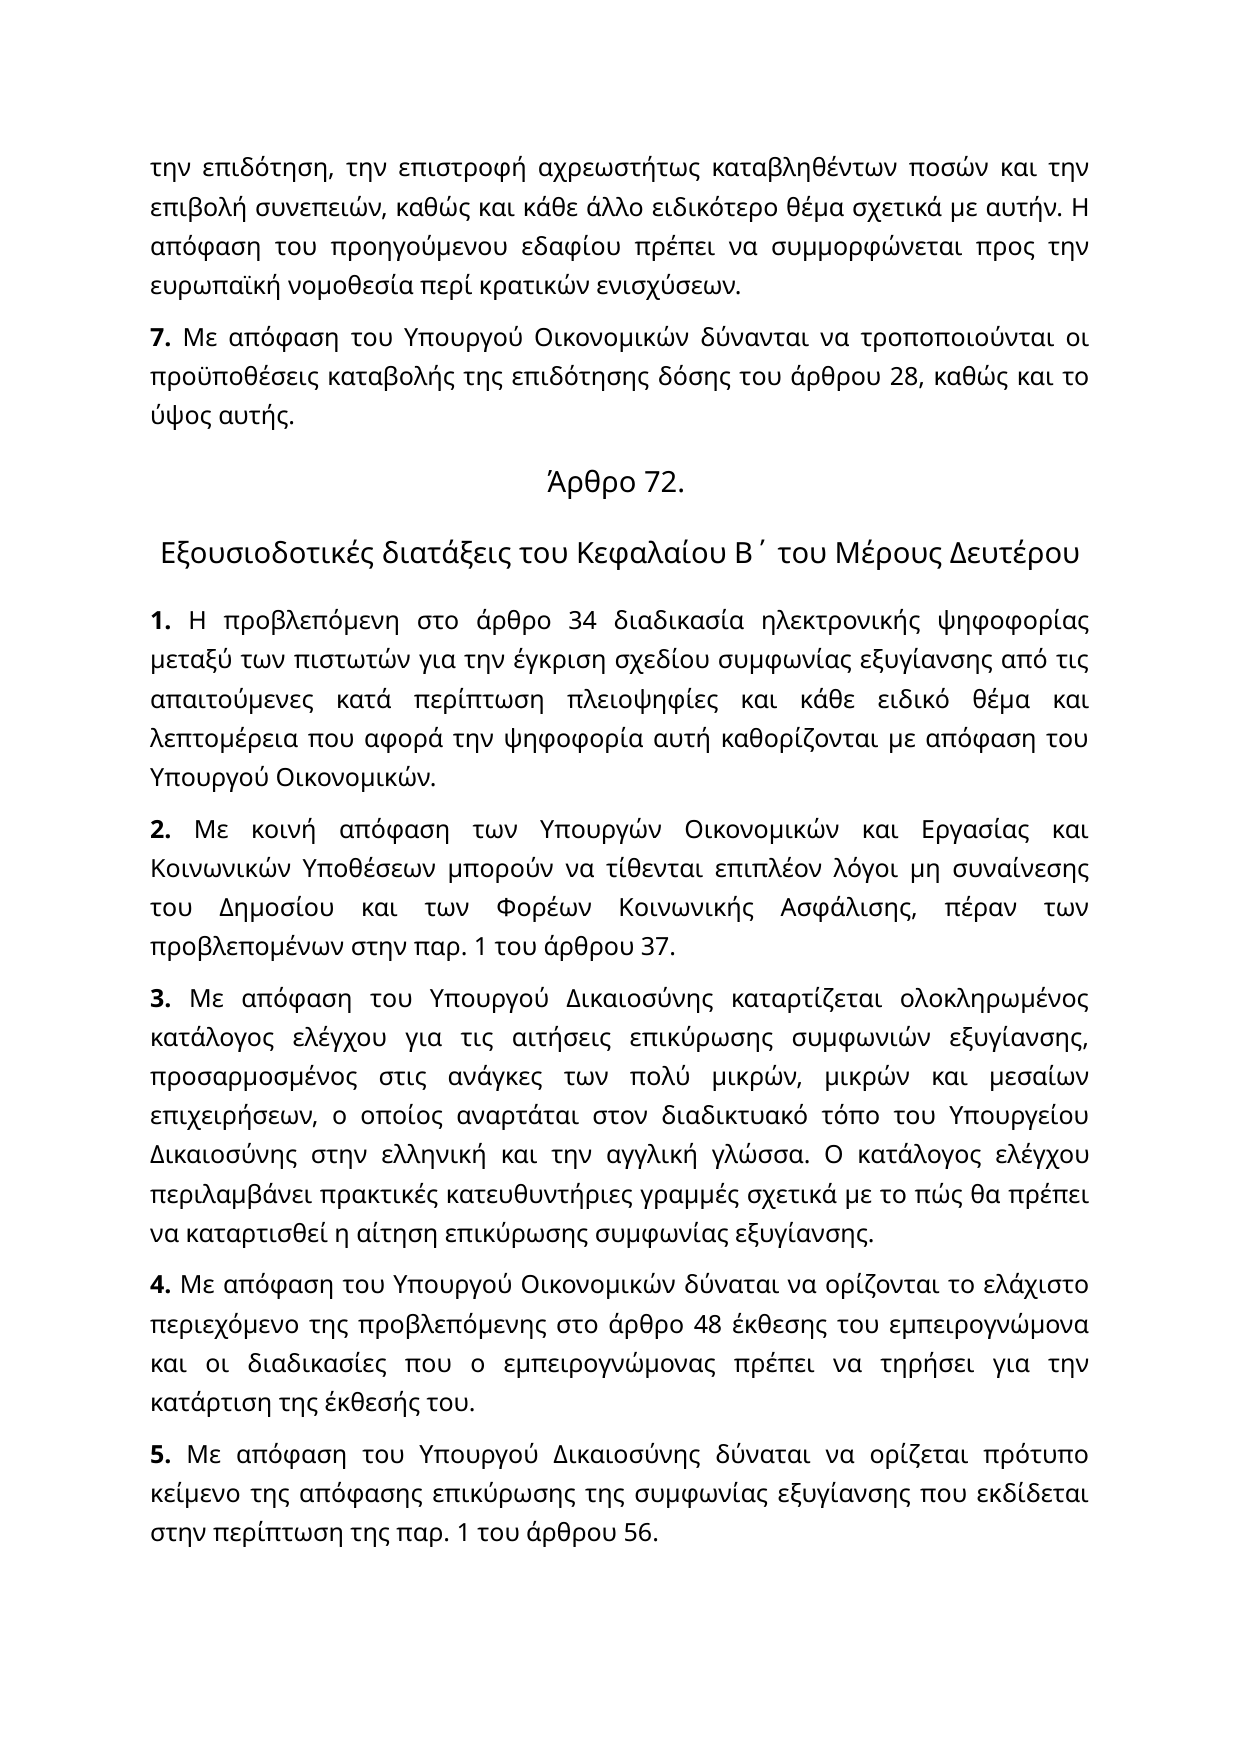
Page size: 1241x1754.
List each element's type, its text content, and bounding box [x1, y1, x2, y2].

text 3. Με απόφαση του Υπουργού Δικαιοσύνης καταρτίζεται ολοκληρωμένος κατάλογος ελέγχου για τις αιτήσεις επικύρωσης συμφωνιών εξυγίανσης, προσαρμοσμένος στις ανάγκες των πολύ μικρών, μικρών και μεσαίων επιχειρήσεων, ο οποίος αναρτάται στον διαδικτυακό τόπο του Υπουργείου Δικαιοσύνης στην ελληνική και την αγγλική γλώσσα. Ο κατάλογος ελέγχου περιλαμβάνει πρακτικές κατευθυντήριες γραμμές σχετικά με το πώς θα πρέπει να καταρτισθεί η αίτηση επικύρωσης συμφωνίας εξυγίανσης. [150, 980, 1090, 1249]
subtitle Άρθρο 72. [150, 462, 1090, 501]
text 2. Με κοινή απόφαση των Υπουργών Οικονομικών και Εργασίας και Κοινωνικών Υποθέσεων μπορούν να τίθενται επιπλέον λόγοι μη συναίνεσης του Δημοσίου και των Φορέων Κοινωνικής Ασφάλισης, πέραν των προβλεπομένων στην παρ. 1 του άρθρου 37. [150, 811, 1090, 963]
text 4. Με απόφαση του Υπουργού Οικονομικών δύναται να ορίζονται το ελάχιστο περιεχόμενο της προβλεπόμενης στο άρθρο 48 έκθεσης του εμπειρογνώμονα και οι διαδικασίες που ο εμπειρογνώμονας πρέπει να τηρήσει για την κατάρτιση της έκθεσής του. [150, 1267, 1090, 1419]
text 1. Η προβλεπόμενη στο άρθρο 34 διαδικασία ηλεκτρονικής ψηφοφορίας μεταξύ των πιστωτών για την έγκριση σχεδίου συμφωνίας εξυγίανσης από τις απαιτούμενες κατά περίπτωση πλειοψηφίες και κάθε ειδικό θέμα και λεπτομέρεια που αφορά την ψηφοφορία αυτή καθορίζονται με απόφαση του Υπουργού Οικονομικών. [150, 603, 1090, 794]
text 7. Με απόφαση του Υπουργού Οικονομικών δύνανται να τροποποιούνται οι προϋποθέσεις καταβολής της επιδότησης δόσης του άρθρου 28, καθώς και το ύψος αυτής. [150, 319, 1090, 432]
subtitle Εξουσιοδοτικές διατάξεις του Κεφαλαίου Β΄ του Μέρους Δευτέρου [150, 532, 1090, 572]
text 5. Με απόφαση του Υπουργού Δικαιοσύνης δύναται να ορίζεται πρότυπο κείμενο της απόφασης επικύρωσης της συμφωνίας εξυγίανσης που εκδίδεται στην περίπτωση της παρ. 1 του άρθρου 56. [150, 1436, 1090, 1549]
text την επιδότηση, την επιστροφή αχρεωστήτως καταβληθέντων ποσών και την επιβολή συνεπειών, καθώς και κάθε άλλο ειδικότερο θέμα σχετικά με αυτήν. Η απόφαση του προηγούμενου εδαφίου πρέπει να συμμορφώνεται προς την ευρωπαϊκή νομοθεσία περί κρατικών ενισχύσεων. [150, 150, 1090, 302]
